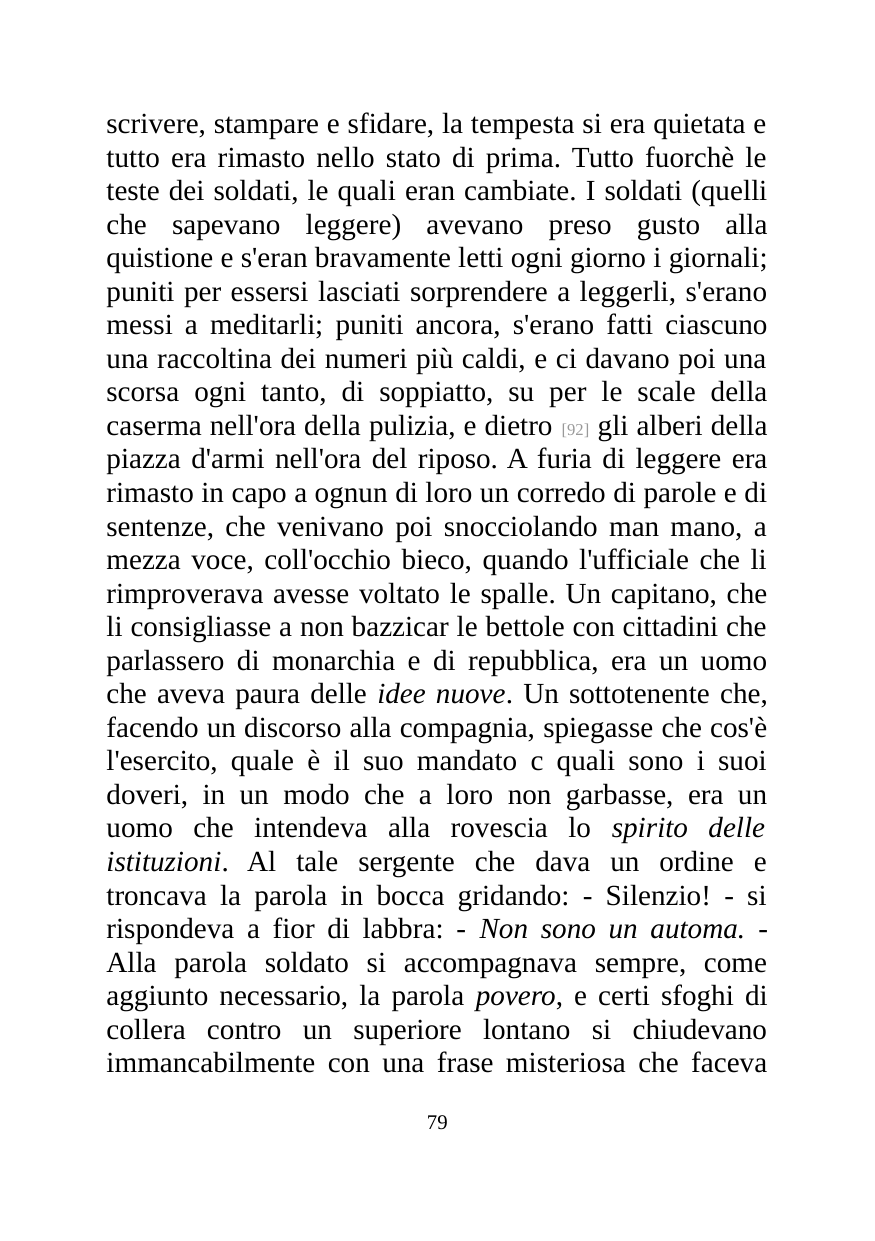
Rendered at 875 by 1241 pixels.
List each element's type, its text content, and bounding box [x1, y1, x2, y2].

text scrivere, stampare e sfidare, la tempesta si era quietata e tutto era rimasto nello stato di prima. Tutto fuorchè le teste dei soldati, le quali eran cambiate. I soldati (quelli che sapevano leggere) avevano preso gusto alla quistione e s'eran bravamente letti ogni giorno i giornali; puniti per essersi lasciati sorprendere a leggerli, s'erano messi a meditarli; puniti ancora, s'erano fatti ciascuno una raccoltina dei numeri più caldi, e ci davano poi una scorsa ogni tanto, di soppiatto, su per le scale della caserma nell'ora della pulizia, e dietro [92] gli alberi della piazza d'armi nell'ora del riposo. A furia di leggere era rimasto in capo a ognun di loro un corredo di parole e di sentenze, che venivano poi snocciolando man mano, a mezza voce, coll'occhio bieco, quando l'ufficiale che li rimproverava avesse voltato le spalle. Un capitano, che li consigliasse a non bazzicar le bettole con cittadini che parlassero di monarchia e di repubblica, era un uomo che aveva paura delle idee nuove. Un sottotenente che, facendo un discorso alla compagnia, spiegasse che cos'è l'esercito, quale è il suo mandato c quali sono i suoi doveri, in un modo che a loro non garbasse, era un uomo che intendeva alla rovescia lo spirito delle istituzioni. Al tale sergente che dava un ordine e troncava la parola in bocca gridando: - Silenzio! - si rispondeva a fior di labbra: - Non sono un automa. - Alla parola soldato si accompagnava sempre, come aggiunto necessario, la parola povero, e certi sfoghi di collera contro un superiore lontano si chiudevano immancabilmente con una frase misteriosa che faceva [106, 106, 768, 1079]
